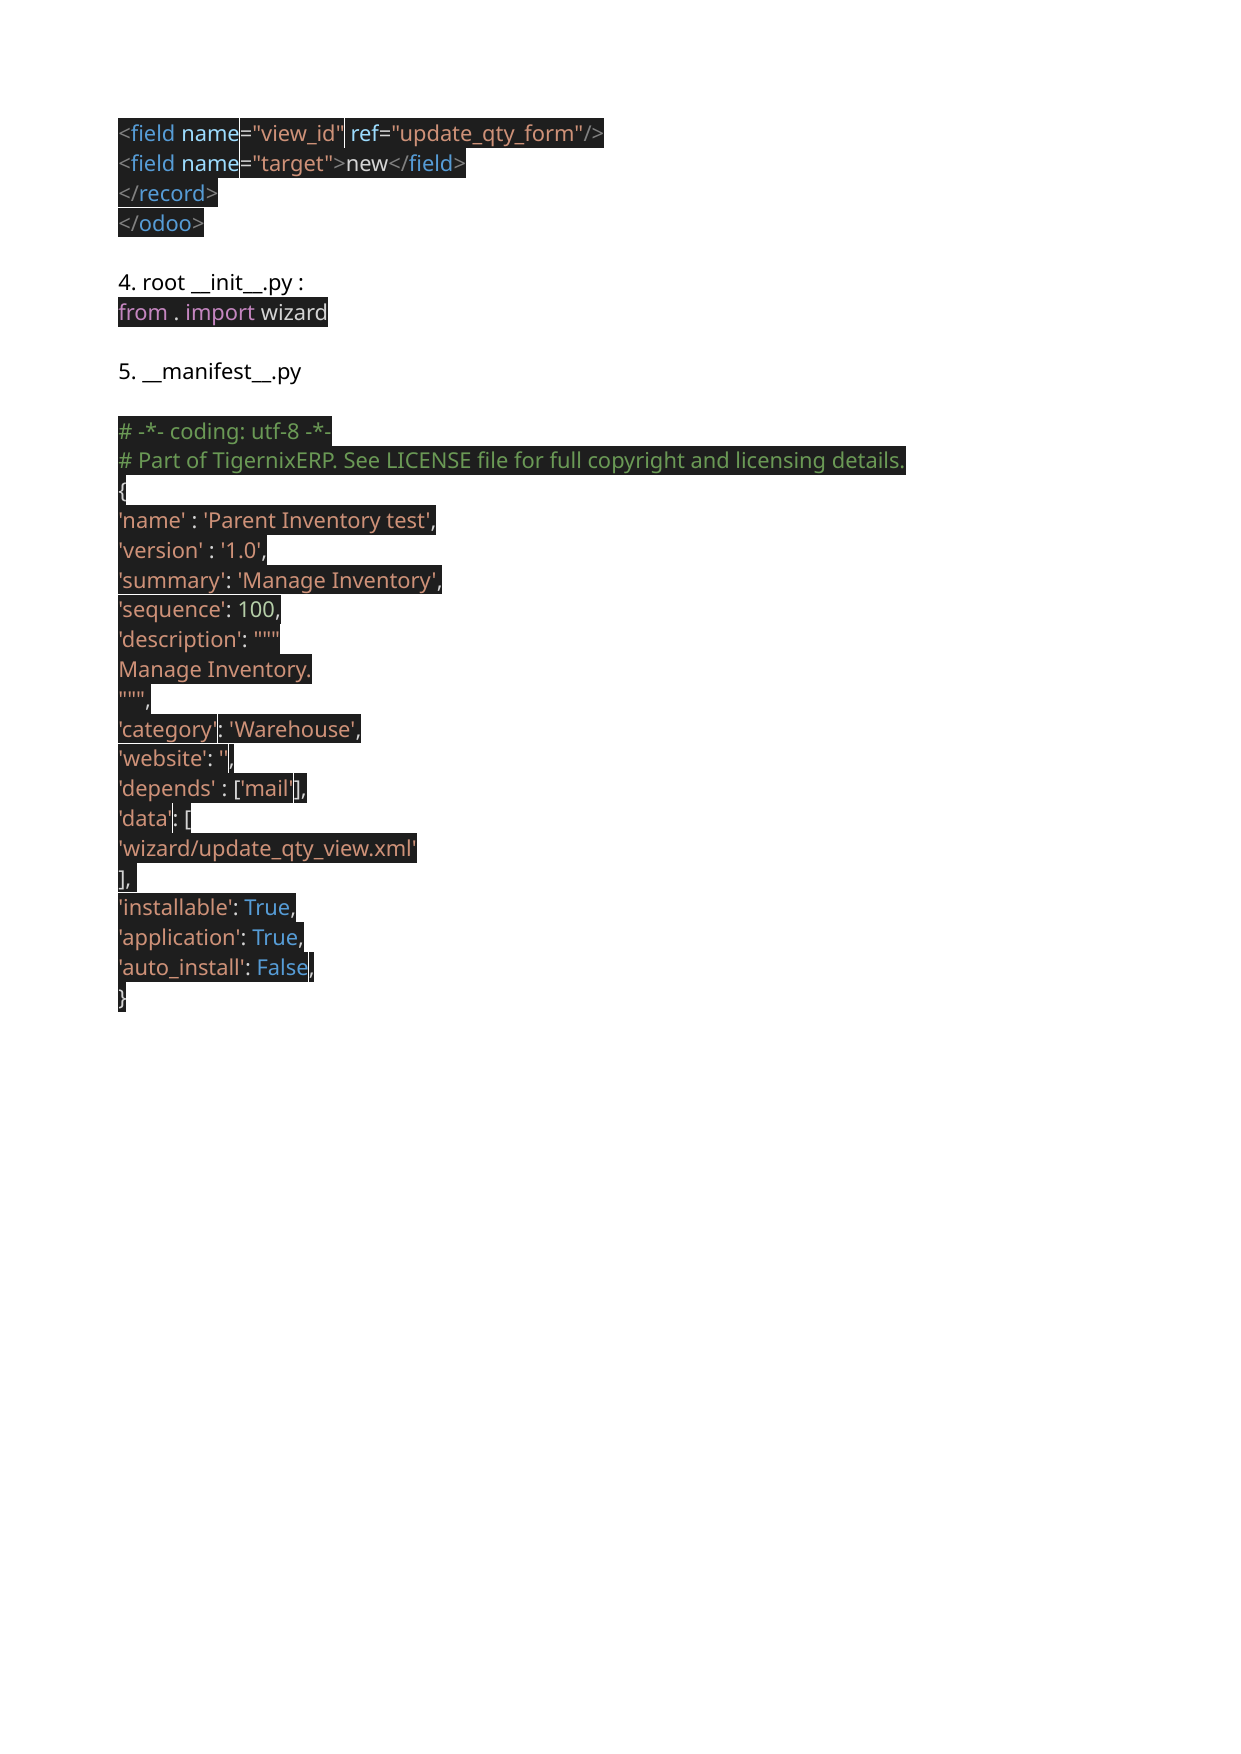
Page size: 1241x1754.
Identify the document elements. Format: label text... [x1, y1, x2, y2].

text Manage Inventory. [118, 654, 1122, 684]
text 5. __manifest__.py [118, 356, 1122, 386]
text { [118, 475, 1122, 505]
text 'auto_install': False, [118, 952, 1122, 982]
text 'description': """ [118, 624, 1122, 654]
text 'category': 'Warehouse', [118, 714, 1122, 743]
text </odoo> [118, 207, 1122, 237]
text 4. root __init__.py : [118, 267, 1122, 297]
text </record> [118, 178, 1122, 207]
text 'name' : 'Parent Inventory test', [118, 505, 1122, 535]
text """, [118, 684, 1122, 714]
text <field name="view_id" ref="update_qty_form"/> [118, 118, 1122, 148]
text from . import wizard [118, 297, 1122, 327]
text 'website': '', [118, 743, 1122, 773]
text # -*- coding: utf-8 -*- [118, 416, 1122, 446]
text ], [118, 863, 1122, 892]
text 'sequence': 100, [118, 594, 1122, 624]
text 'installable': True, [118, 892, 1122, 922]
text } [118, 982, 1122, 1012]
text 'depends' : ['mail'], [118, 773, 1122, 803]
text 'application': True, [118, 922, 1122, 952]
text 'version' : '1.0', [118, 535, 1122, 565]
text <field name="target">new</field> [118, 148, 1122, 178]
text 'wizard/update_qty_view.xml' [118, 833, 1122, 863]
text 'summary': 'Manage Inventory', [118, 565, 1122, 594]
text # Part of TigernixERP. See LICENSE file for full copyright and licensing details. [118, 446, 1122, 475]
text 'data': [ [118, 803, 1122, 833]
